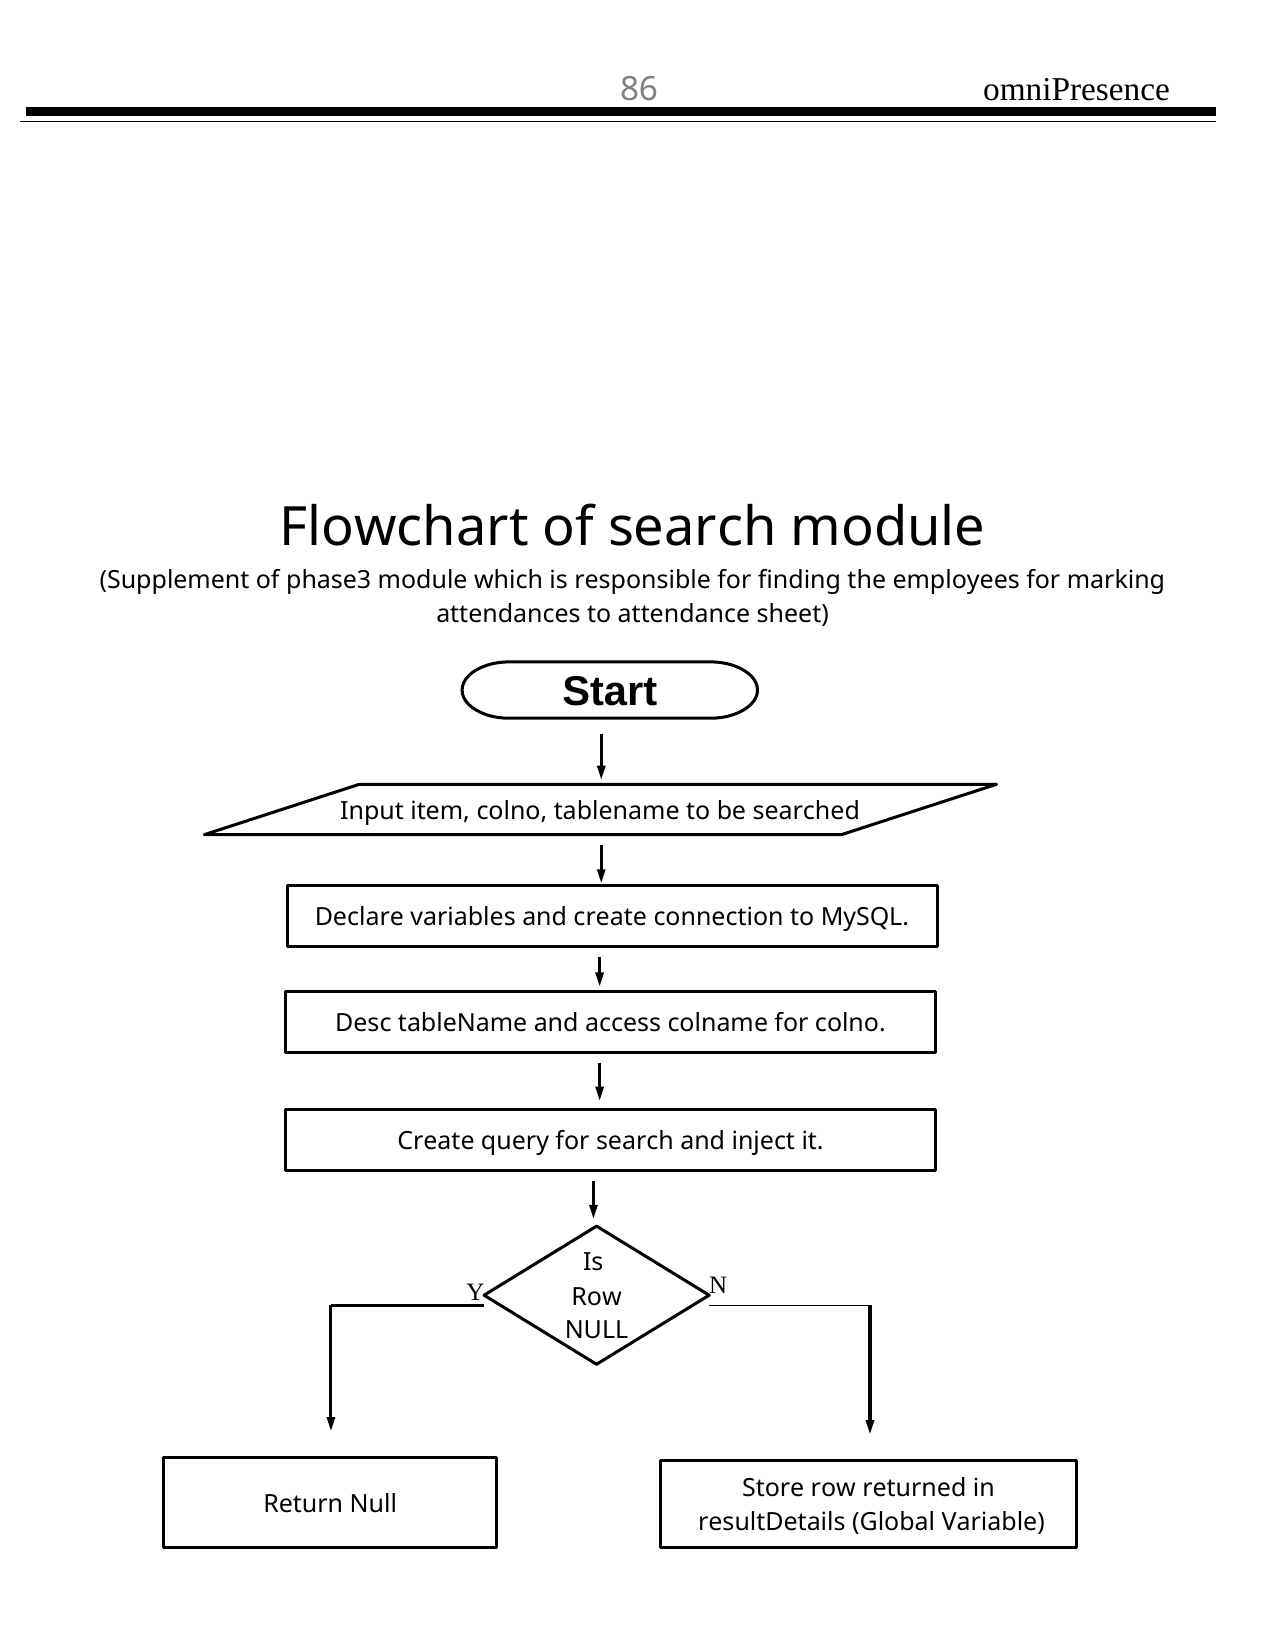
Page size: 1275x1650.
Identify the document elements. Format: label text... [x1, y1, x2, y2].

text Flowchart of search module [95, 488, 1170, 562]
text (Supplement of phase3 module which is responsible for finding the employees for marking attendances to attendance sheet) [95, 562, 1170, 630]
